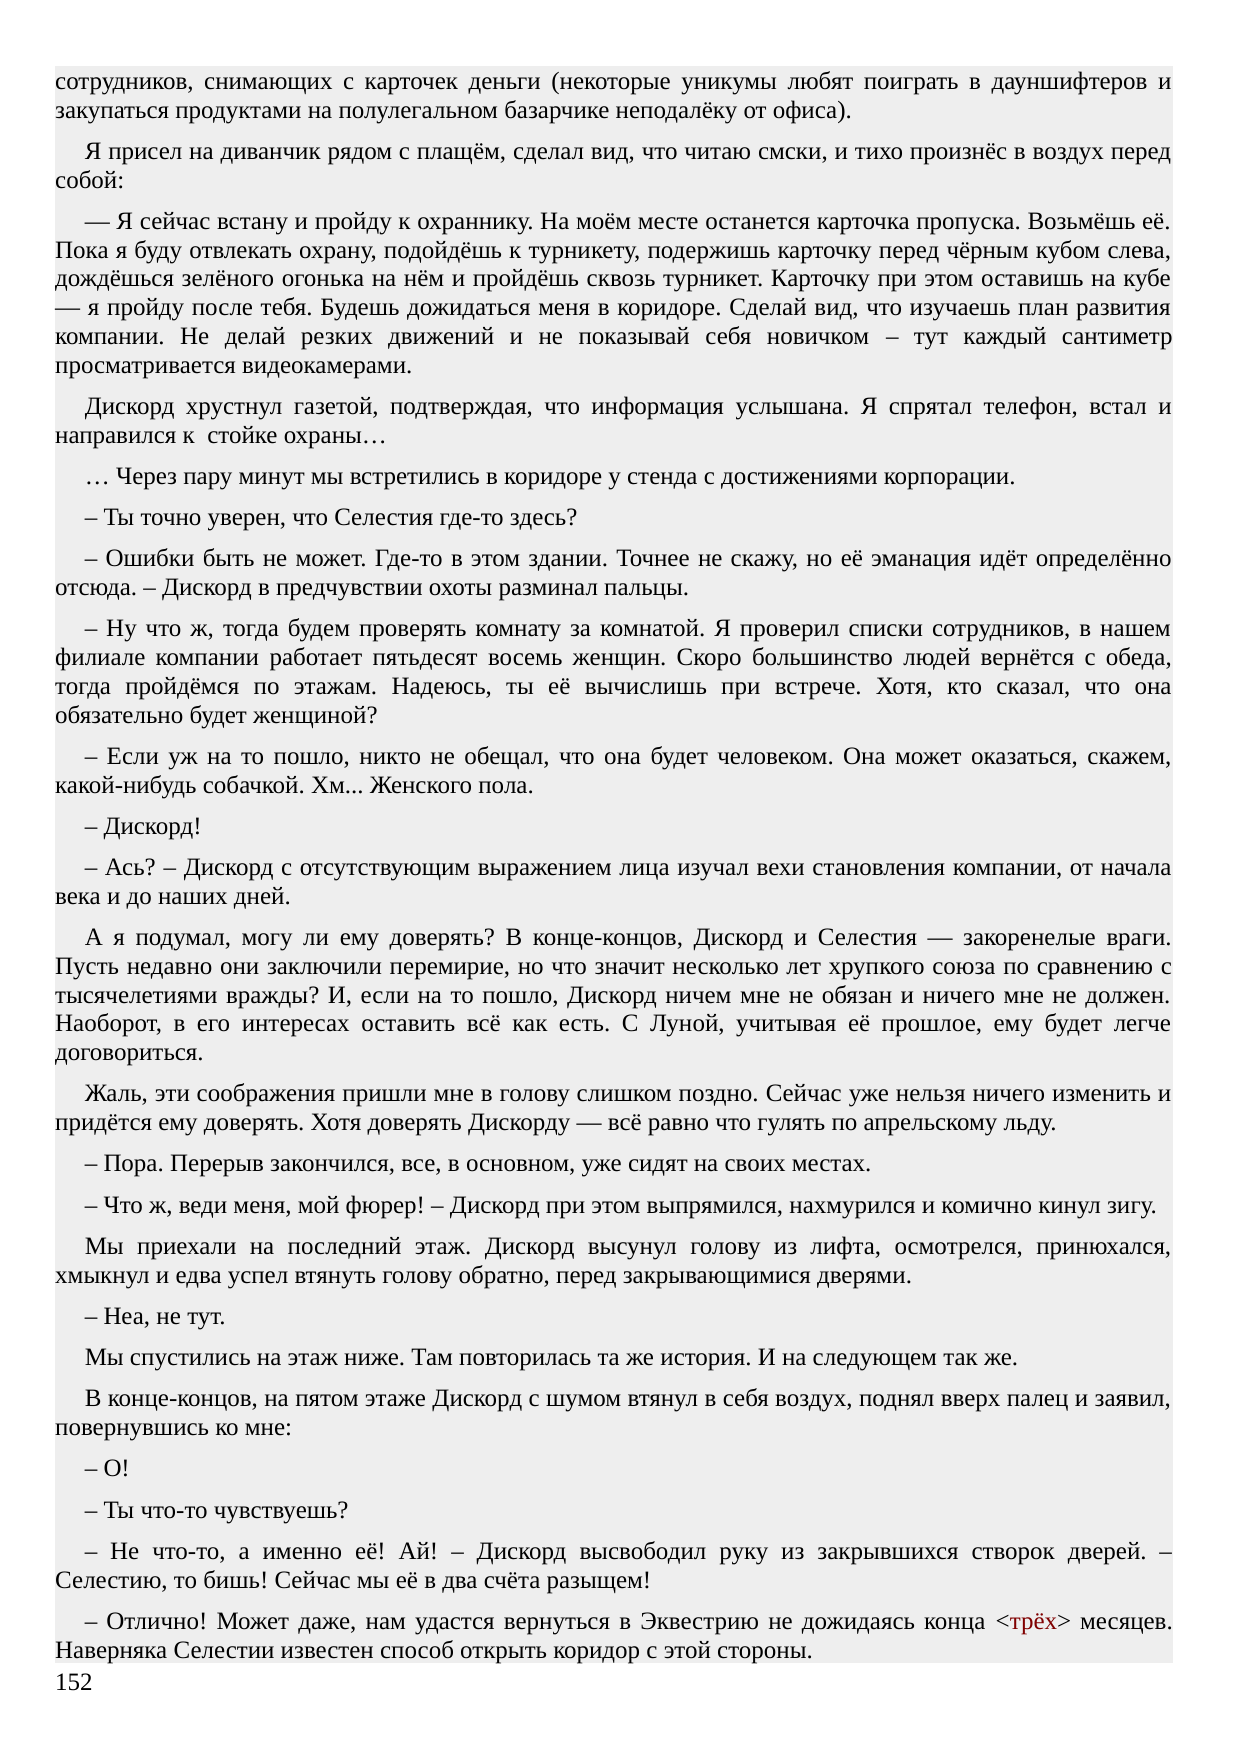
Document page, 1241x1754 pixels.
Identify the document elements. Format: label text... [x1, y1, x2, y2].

text – Что ж, веди меня, мой фюрер! – Дискорд при этом выпрямился, нахмурился и комично кинул зигу. [55, 1190, 1173, 1218]
text Я присел на диванчик рядом с плащём, сделал вид, что читаю смски, и тихо произнёс в воздух перед собой: [55, 136, 1173, 193]
text – Ась? – Дискорд с отсутствующим выражением лица изучал вехи становления компании, от начала века и до наших дней. [55, 852, 1173, 910]
text – Неа, не тут. [55, 1301, 1173, 1330]
text В конце-концов, на пятом этаже Дискорд с шумом втянул в себя воздух, поднял вверх палец и заявил, повернувшись ко мне: [55, 1383, 1173, 1441]
text – Если уж на то пошло, никто не обещал, что она будет человеком. Она может оказаться, скажем, какой-нибудь собачкой. Хм... Женского пола. [55, 741, 1173, 798]
text — Я сейчас встану и пройду к охраннику. На моём месте останется карточка пропуска. Возьмёшь её. Пока я буду отвлекать охрану, подойдёшь к турникету, подержишь карточку перед чёрным кубом слева, дождёшься зелёного огонька на нём и пройдёшь сквозь турникет. Карточку при этом оставишь на кубе — я пройду после тебя. Будешь дожидаться меня в коридоре. Сделай вид, что изучаешь план развития компании. Не делай резких движений и не показывай себя новичком – тут каждый сантиметр просматривается видеокамерами. [55, 206, 1173, 378]
text Дискорд хрустнул газетой, подтверждая, что информация услышана. Я спрятал телефон, встал и направился к стойке охраны… [55, 391, 1173, 448]
text … Через пару минут мы встретились в коридоре у стенда с достижениями корпорации. [55, 461, 1173, 490]
text – Ты точно уверен, что Селестия где-то здесь? [55, 502, 1173, 531]
text Мы спустились на этаж ниже. Там повторилась та же история. И на следующем так же. [55, 1342, 1173, 1371]
text сотрудников, снимающих с карточек деньги (некоторые уникумы любят поиграть в дауншифтеров и закупаться продуктами на полулегальном базарчике неподалёку от офиса). [55, 66, 1173, 123]
text – Не что-то, а именно её! Ай! – Дискорд высвободил руку из закрывшихся створок дверей. – Селестию, то бишь! Сейчас мы её в два счёта разыщем! [55, 1536, 1173, 1593]
text – Ну что ж, тогда будем проверять комнату за комнатой. Я проверил списки сотрудников, в нашем филиале компании работает пятьдесят восемь женщин. Скоро большинство людей вернётся с обеда, тогда пройдёмся по этажам. Надеюсь, ты её вычислишь при встрече. Хотя, кто сказал, что она обязательно будет женщиной? [55, 613, 1173, 728]
text – Пора. Перерыв закончился, все, в основном, уже сидят на своих местах. [55, 1148, 1173, 1177]
text – Ошибки быть не может. Где-то в этом здании. Точнее не скажу, но её эманация идёт определённо отсюда. – Дискорд в предчувствии охоты разминал пальцы. [55, 543, 1173, 601]
text – Дискорд! [55, 811, 1173, 840]
text – Ты что-то чувствуешь? [55, 1495, 1173, 1523]
text – Отлично! Может даже, нам удастся вернуться в Эквестрию не дожидаясь конца <трёх> месяцев. Наверняка Селестии известен способ открыть коридор с этой стороны. [55, 1606, 1173, 1663]
text Мы приехали на последний этаж. Дискорд высунул голову из лифта, осмотрелся, принюхался, хмыкнул и едва успел втянуть голову обратно, перед закрывающимися дверями. [55, 1231, 1173, 1288]
text – О! [55, 1453, 1173, 1482]
text А я подумал, могу ли ему доверять? В конце-концов, Дискорд и Селестия — закоренелые враги. Пусть недавно они заключили перемирие, но что значит несколько лет хрупкого союза по сравнению с тысячелетиями вражды? И, если на то пошло, Дискорд ничем мне не обязан и ничего мне не должен. Наоборот, в его интересах оставить всё как есть. С Луной, учитывая её прошлое, ему будет легче договориться. [55, 922, 1173, 1066]
text Жаль, эти соображения пришли мне в голову слишком поздно. Сейчас уже нельзя ничего изменить и придётся ему доверять. Хотя доверять Дискорду — всё равно что гулять по апрельскому льду. [55, 1078, 1173, 1136]
